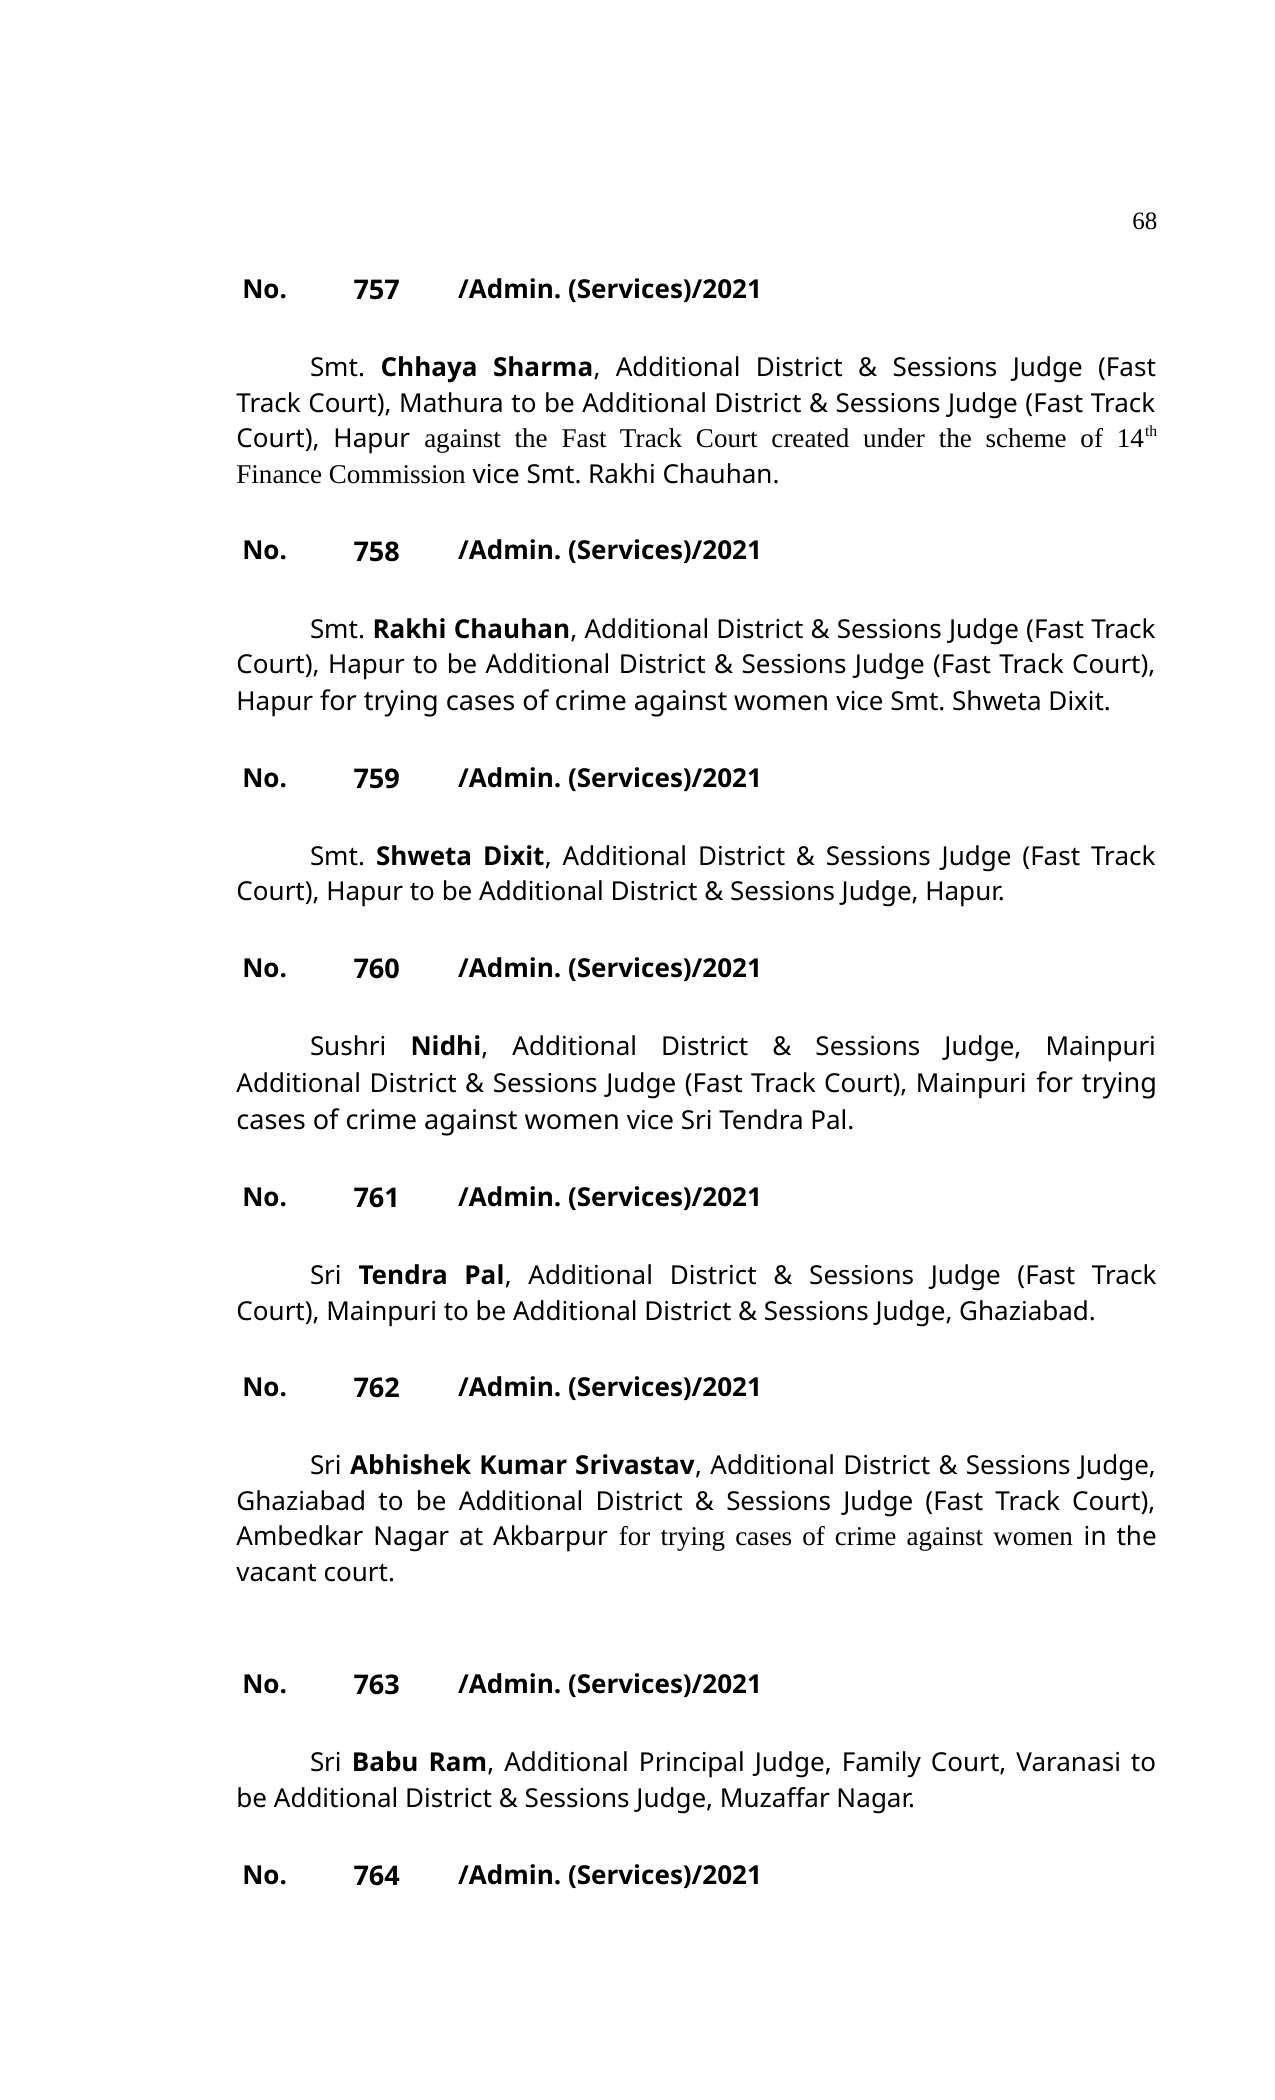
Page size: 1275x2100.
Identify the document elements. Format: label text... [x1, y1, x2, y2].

table_header [310, 754, 452, 802]
text Sushri Nidhi, Additional District & Sessions Judge, Mainpuri Additional District & Sessions Judge (Fast Track Court), Mainpuri for trying cases of crime against women vice Sri Tendra Pal. [236, 1028, 1157, 1137]
table_header [310, 1173, 452, 1221]
table_header [310, 265, 452, 313]
text Sri Abhishek Kumar Srivastav, Additional District & Sessions Judge, Ghaziabad to be Additional District & Sessions Judge (Fast Track Court), Ambedkar Nagar at Akbarpur for trying cases of crime against women in the vacant court. [236, 1447, 1157, 1589]
table_header [310, 944, 452, 992]
table_header /Admin. (Services)/2021 [452, 754, 811, 802]
text Smt. Rakhi Chauhan, Additional District & Sessions Judge (Fast Track Court), Hapur to be Additional District & Sessions Judge (Fast Track Court), Hapur for trying cases of crime against women vice Smt. Shweta Dixit. [236, 610, 1157, 718]
text Sri Tendra Pal, Additional District & Sessions Judge (Fast Track Court), Mainpuri to be Additional District & Sessions Judge, Ghaziabad. [236, 1257, 1157, 1328]
text Sri Babu Ram, Additional Principal Judge, Family Court, Varanasi to be Additional District & Sessions Judge, Muzaffar Nagar. [236, 1744, 1157, 1815]
table_header No. [236, 1851, 310, 1899]
text Smt. Chhaya Sharma, Additional District & Sessions Judge (Fast Track Court), Mathura to be Additional District & Sessions Judge (Fast Track Court), Hapur against the Fast Track Court created under the scheme of 14th Finance Commission vice Smt. Rakhi Chauhan. [236, 349, 1157, 491]
table_header /Admin. (Services)/2021 [452, 265, 811, 313]
table_header [310, 526, 452, 575]
table_header No. [236, 526, 310, 575]
table_header No. [236, 1660, 310, 1708]
table_header No. [236, 1363, 310, 1411]
table_header /Admin. (Services)/2021 [452, 944, 811, 992]
text Smt. Shweta Dixit, Additional District & Sessions Judge (Fast Track Court), Hapur to be Additional District & Sessions Judge, Hapur. [236, 837, 1157, 908]
table_header /Admin. (Services)/2021 [452, 1851, 811, 1899]
table_header /Admin. (Services)/2021 [452, 1660, 811, 1708]
table_header /Admin. (Services)/2021 [452, 1173, 811, 1221]
table_header No. [236, 1173, 310, 1221]
table_header [310, 1851, 452, 1899]
table_header /Admin. (Services)/2021 [452, 526, 811, 575]
table_header /Admin. (Services)/2021 [452, 1363, 811, 1411]
table_header No. [236, 944, 310, 992]
table_header No. [236, 265, 310, 313]
table_header [310, 1363, 452, 1411]
table_header No. [236, 754, 310, 802]
table_header [310, 1660, 452, 1708]
